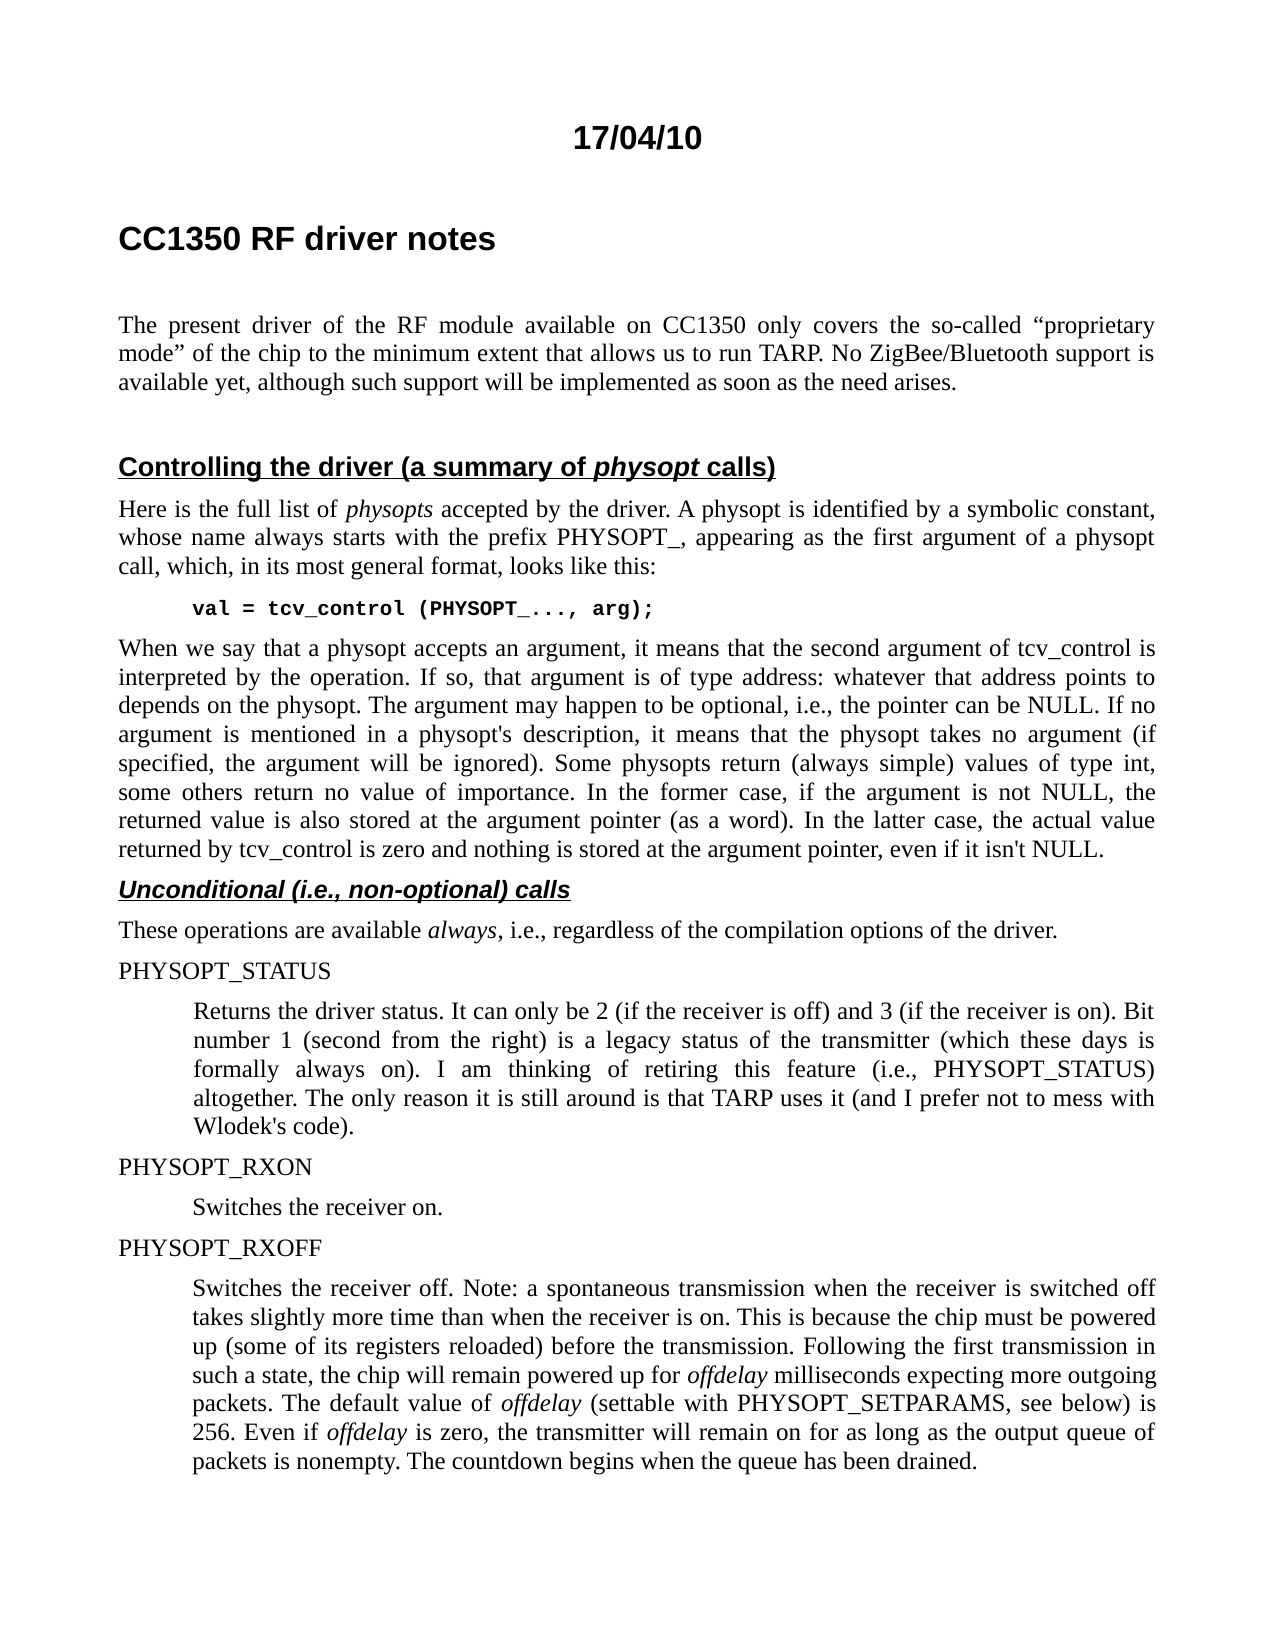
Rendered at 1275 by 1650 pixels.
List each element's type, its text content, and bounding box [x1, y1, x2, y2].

text The present driver of the RF module available on CC1350 only covers the so-called “proprietary mode” of the chip to the minimum extent that allows us to run TARP. No ZigBee/Bluetooth support is available yet, although such support will be implemented as soon as the need arises. [118, 310, 1157, 396]
text Returns the driver status. It can only be 2 (if the receiver is off) and 3 (if the receiver is on). Bit number 1 (second from the right) is a legacy status of the transmitter (which these days is formally always on). I am thinking of retiring this feature (i.e., PHYSOPT_STATUS) altogether. The only reason it is still around is that TARP uses it (and I prefer not to mess with Wlodek's code). [193, 996, 1157, 1140]
text When we say that a physopt accepts an argument, it means that the second argument of tcv_control is interpreted by the operation. If so, that argument is of type address: whatever that address points to depends on the physopt. The argument may happen to be optional, i.e., the pointer can be NULL. If no argument is mentioned in a physopt's description, it means that the physopt takes no argument (if specified, the argument will be ignored). Some physopts return (always simple) values of type int, some others return no value of importance. In the former case, if the argument is not NULL, the returned value is also stored at the argument pointer (as a word). In the latter case, the actual value returned by tcv_control is zero and nothing is stored at the argument pointer, even if it isn't NULL. [118, 633, 1157, 863]
text These operations are available always, i.e., regardless of the compilation options of the driver. [118, 915, 1157, 944]
subtitle Controlling the driver (a summary of physopt calls) [118, 451, 1157, 482]
text PHYSOPT_RXON [118, 1152, 1157, 1181]
subtitle CC1350 RF driver notes [118, 219, 1157, 257]
subtitle Unconditional (i.e., non-optional) calls [118, 875, 1157, 904]
text PHYSOPT_RXOFF [118, 1233, 1157, 1262]
text Switches the receiver on. [192, 1192, 1157, 1221]
subtitle 17/04/10 [118, 118, 1157, 157]
text Switches the receiver off. Note: a spontaneous transmission when the receiver is switched off takes slightly more time than when the receiver is on. This is because the chip must be powered up (some of its registers reloaded) before the transmission. Following the first transmission in such a state, the chip will remain powered up for offdelay milliseconds expecting more outgoing packets. The default value of offdelay (settable with PHYSOPT_SETPARAMS, see below) is 256. Even if offdelay is zero, the transmitter will remain on for as long as the output queue of packets is nonempty. The countdown begins when the queue has been drained. [192, 1273, 1157, 1475]
text val = tcv_control (PHYSOPT_..., arg); [118, 592, 1157, 621]
text Here is the full list of physopts accepted by the driver. A physopt is identified by a symbolic constant, whose name always starts with the prefix PHYSOPT_, appearing as the first argument of a physopt call, which, in its most general format, looks like this: [118, 494, 1157, 580]
text PHYSOPT_STATUS [118, 956, 1157, 985]
